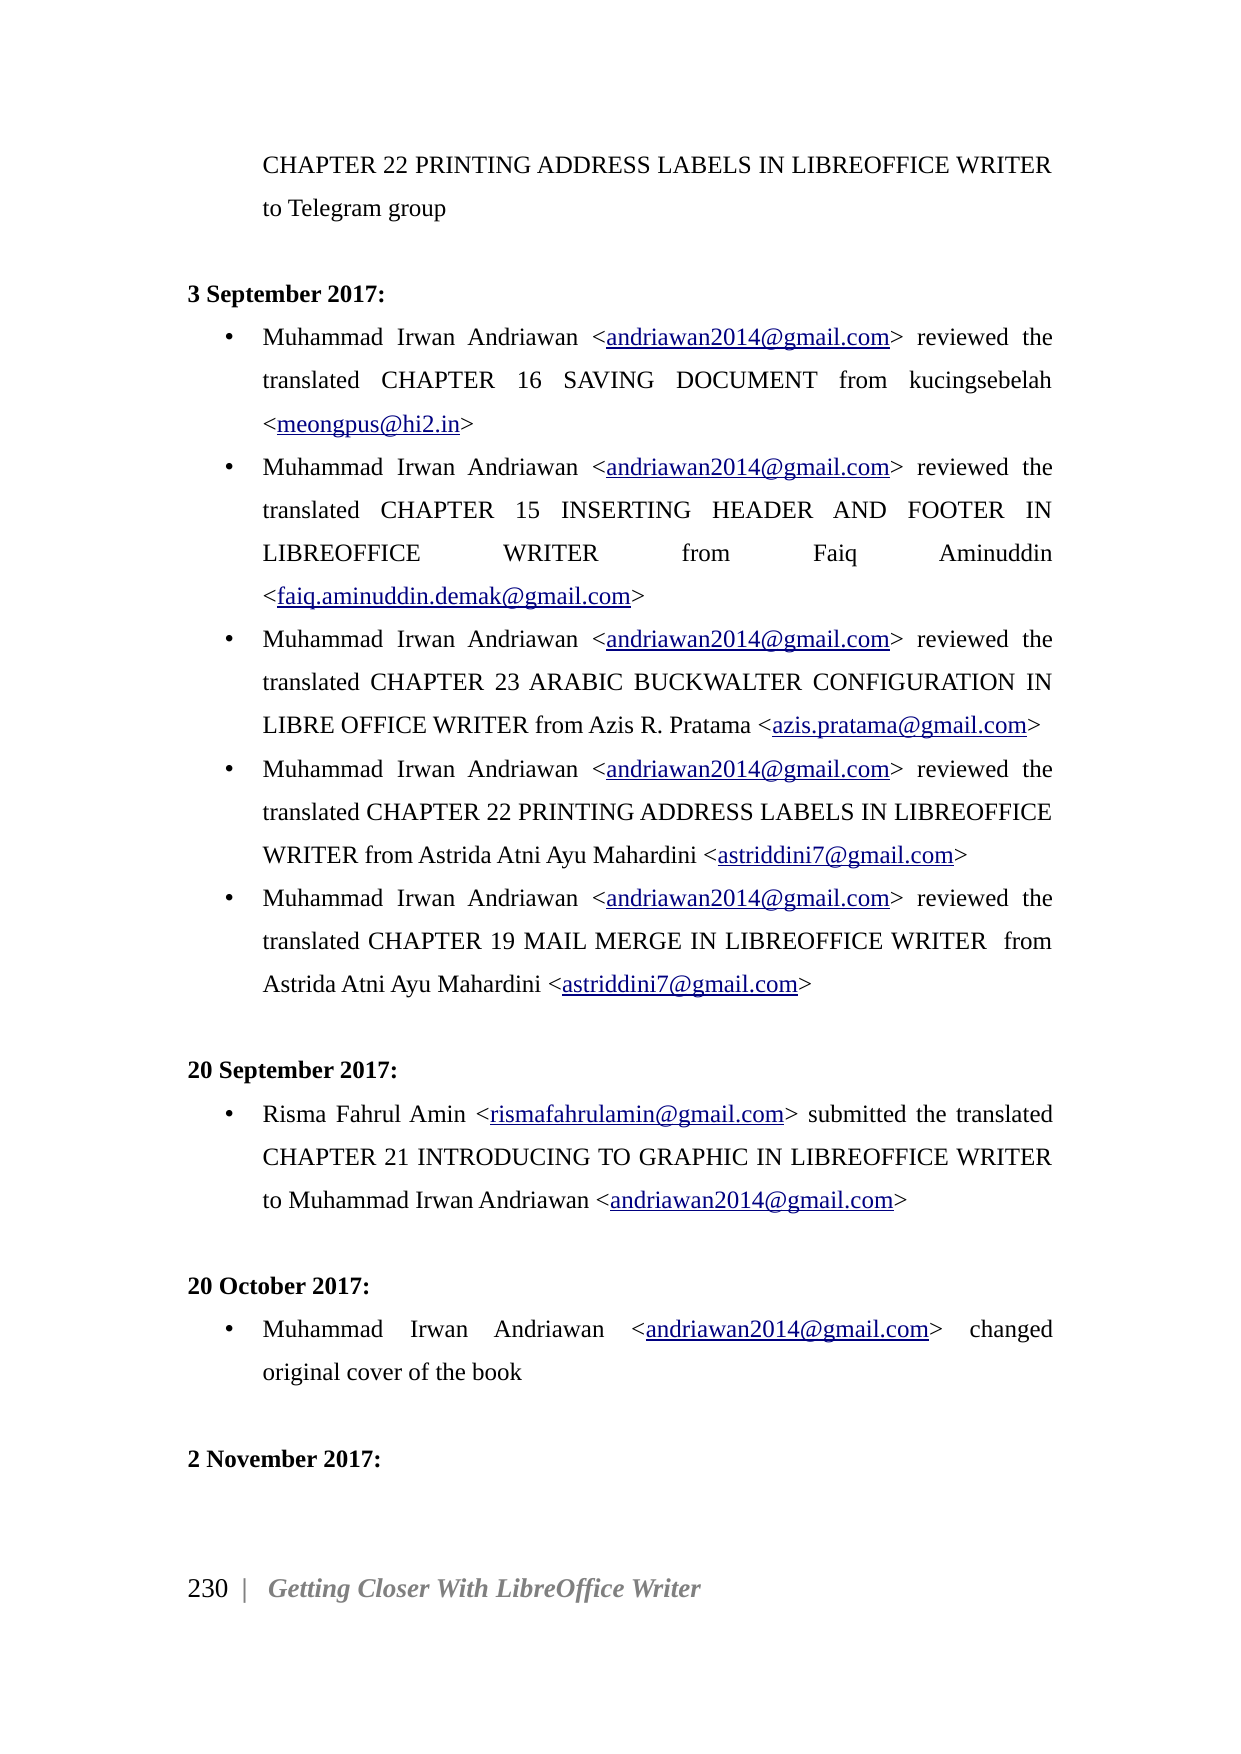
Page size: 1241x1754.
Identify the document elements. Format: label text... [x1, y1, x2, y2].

list Muhammad Irwan Andriawan <andriawan2014@gmail.com> reviewed the translated CHAPTER 19 MAIL MERGE IN LIBREOFFICE WRITER from Astrida Atni Ayu Mahardini <astriddini7@gmail.com> [225, 883, 1053, 998]
text 2 November 2017: [187, 1444, 1053, 1472]
text 20 September 2017: [187, 1056, 1053, 1084]
list Muhammad Irwan Andriawan <andriawan2014@gmail.com> reviewed the translated CHAPTER 22 PRINTING ADDRESS LABELS IN LIBREOFFICE WRITER from Astrida Atni Ayu Mahardini <astriddini7@gmail.com> [225, 754, 1053, 869]
list Muhammad Irwan Andriawan <andriawan2014@gmail.com> reviewed the translated CHAPTER 15 INSERTING HEADER AND FOOTER IN LIBREOFFICE WRITER from Faiq Aminuddin <faiq.aminuddin.demak@gmail.com> [225, 452, 1053, 610]
list Muhammad Irwan Andriawan <andriawan2014@gmail.com> reviewed the translated CHAPTER 16 SAVING DOCUMENT from kucingsebelah <meongpus@hi2.in> [225, 322, 1053, 437]
list Muhammad Irwan Andriawan <andriawan2014@gmail.com> reviewed the translated CHAPTER 23 ARABIC BUCKWALTER CONFIGURATION IN LIBRE OFFICE WRITER from Azis R. Pratama <azis.pratama@gmail.com> [225, 624, 1053, 739]
text 20 October 2017: [187, 1271, 1053, 1300]
list CHAPTER 22 PRINTING ADDRESS LABELS IN LIBREOFFICE WRITER to Telegram group [225, 150, 1053, 222]
text 3 September 2017: [187, 279, 1053, 308]
list Muhammad Irwan Andriawan <andriawan2014@gmail.com> changed original cover of the book [225, 1314, 1053, 1386]
list Risma Fahrul Amin <rismafahrulamin@gmail.com> submitted the translated CHAPTER 21 INTRODUCING TO GRAPHIC IN LIBREOFFICE WRITER to Muhammad Irwan Andriawan <andriawan2014@gmail.com> [225, 1099, 1053, 1214]
